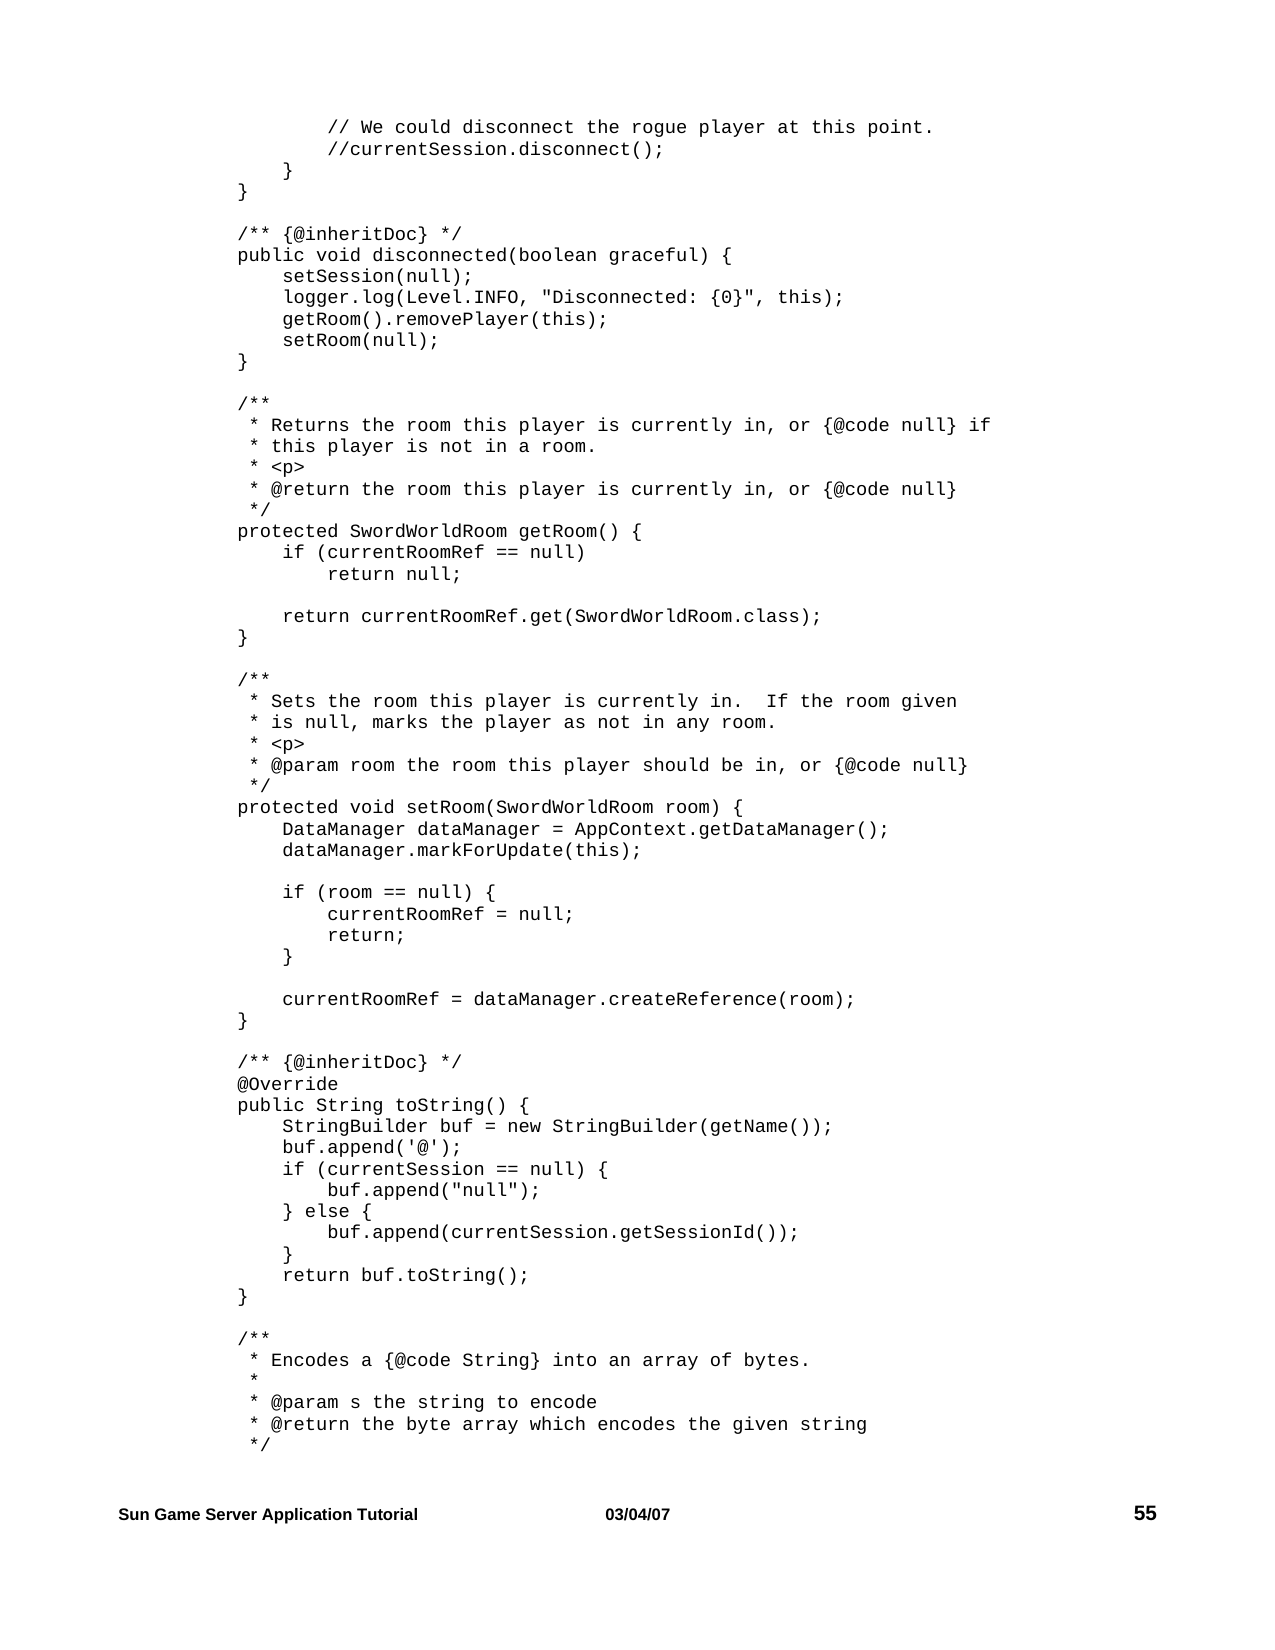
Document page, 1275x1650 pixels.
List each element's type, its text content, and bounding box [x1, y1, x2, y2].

text // We could disconnect the rogue player at this point. //currentSession.disconnect(); } } /** {@inheritDoc} */ public void disconnected(boolean graceful) { setSession(null); logger.log(Level.INFO, "Disconnected: {0}", this); getRoom().removePlayer(this); setRoom(null); } /** * Returns the room this player is currently in, or {@code null} if * this player is not in a room. * <p> * @return the room this player is currently in, or {@code null} */ protected SwordWorldRoom getRoom() { if (currentRoomRef == null) return null; return currentRoomRef.get(SwordWorldRoom.class); } /** * Sets the room this player is currently in. If the room given * is null, marks the player as not in any room. * <p> * @param room the room this player should be in, or {@code null} */ protected void setRoom(SwordWorldRoom room) { DataManager dataManager = AppContext.getDataManager(); dataManager.markForUpdate(this); if (room == null) { currentRoomRef = null; return; } currentRoomRef = dataManager.createReference(room); } /** {@inheritDoc} */ @Override public String toString() { StringBuilder buf = new StringBuilder(getName()); buf.append('@'); if (currentSession == null) { buf.append("null"); } else { buf.append(currentSession.getSessionId()); } return buf.toString(); } /** * Encodes a {@code String} into an array of bytes. * * @param s the string to encode * @return the byte array which encodes the given string */ [192, 118, 1098, 1457]
